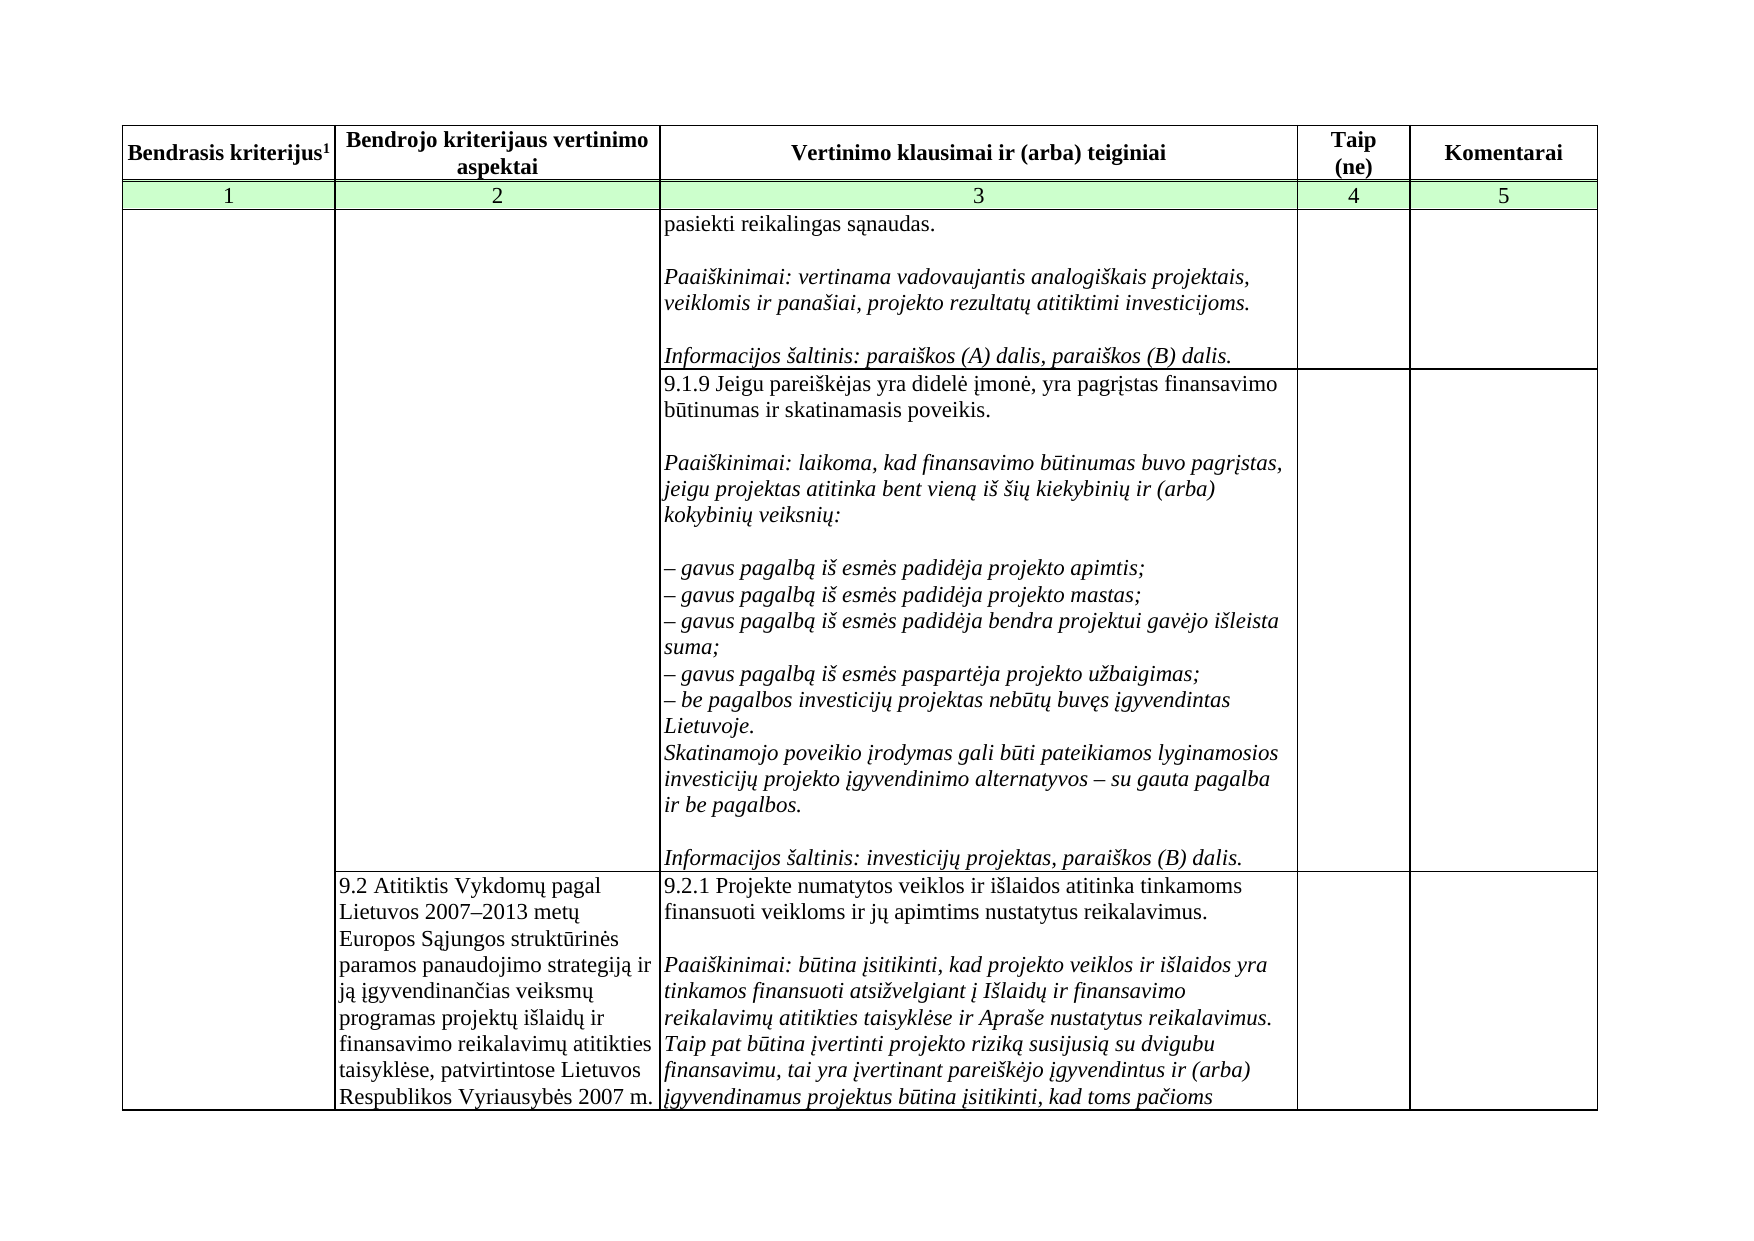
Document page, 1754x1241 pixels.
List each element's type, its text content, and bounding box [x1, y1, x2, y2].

table_cell [1411, 872, 1597, 1109]
table_cell [1411, 370, 1597, 871]
table_cell 2 [336, 182, 659, 208]
table_cell 4 [1298, 182, 1409, 208]
table_cell [336, 210, 659, 871]
table_header Bendrojo kriterijaus vertinimo aspektai [336, 126, 659, 179]
table_cell 9.2.1 Projekte numatytos veiklos ir išlaidos atitinka tinkamoms finansuoti veikloms ir jų apimtims nustatytus reikalavimus. Paaiškinimai: būtina įsitikinti, kad projekto veiklos ir išlaidos yra tinkamos finansuoti atsižvelgiant į Išlaidų ir finansavimo reikalavimų atitikties taisyklėse ir Apraše nustatytus reikalavimus. Taip pat būtina įvertinti projekto riziką susijusią su dvigubu finansavimu, tai yra įvertinant pareiškėjo įgyvendintus ir (arba) įgyvendinamus projektus būtina įsitikinti, kad toms pačioms [661, 872, 1297, 1109]
table_header Bendrasis kriterijus1 [123, 126, 334, 179]
table_cell [1298, 210, 1409, 368]
table_cell [1298, 872, 1409, 1109]
table_cell [1298, 370, 1409, 871]
table_header Komentarai [1411, 126, 1597, 179]
table_cell 1 [123, 182, 334, 208]
table_cell [1411, 210, 1597, 368]
table_cell 9.1.9 Jeigu pareiškėjas yra didelė įmonė, yra pagrįstas finansavimo būtinumas ir skatinamasis poveikis. Paaiškinimai: laikoma, kad finansavimo būtinumas buvo pagrįstas, jeigu projektas atitinka bent vieną iš šių kiekybinių ir (arba) kokybinių veiksnių: – gavus pagalbą iš esmės padidėja projekto apimtis; – gavus pagalbą iš esmės padidėja projekto mastas; – gavus pagalbą iš esmės padidėja bendra projektui gavėjo išleista suma; – gavus pagalbą iš esmės paspartėja projekto užbaigimas; – be pagalbos investicijų projektas nebūtų buvęs įgyvendintas Lietuvoje. Skatinamojo poveikio įrodymas gali būti pateikiamos lyginamosios investicijų projekto įgyvendinimo alternatyvos – su gauta pagalba ir be pagalbos. Informacijos šaltinis: investicijų projektas, paraiškos (B) dalis. [661, 370, 1297, 871]
table_header Taip (ne) [1298, 126, 1409, 179]
table_cell pasiekti reikalingas sąnaudas. Paaiškinimai: vertinama vadovaujantis analogiškais projektais, veiklomis ir panašiai, projekto rezultatų atitiktimi investicijoms. Informacijos šaltinis: paraiškos (A) dalis, paraiškos (B) dalis. [661, 210, 1297, 368]
table_cell 3 [661, 182, 1297, 208]
table_cell 5 [1411, 182, 1597, 208]
table_header Vertinimo klausimai ir (arba) teiginiai [661, 126, 1297, 179]
table_cell [123, 210, 334, 1109]
table_cell 9.2 Atitiktis Vykdomų pagal Lietuvos 2007–2013 metų Europos Sąjungos struktūrinės paramos panaudojimo strategiją ir ją įgyvendinančias veiksmų programas projektų išlaidų ir finansavimo reikalavimų atitikties taisyklėse, patvirtintose Lietuvos Respublikos Vyriausybės 2007 m. [336, 872, 659, 1109]
